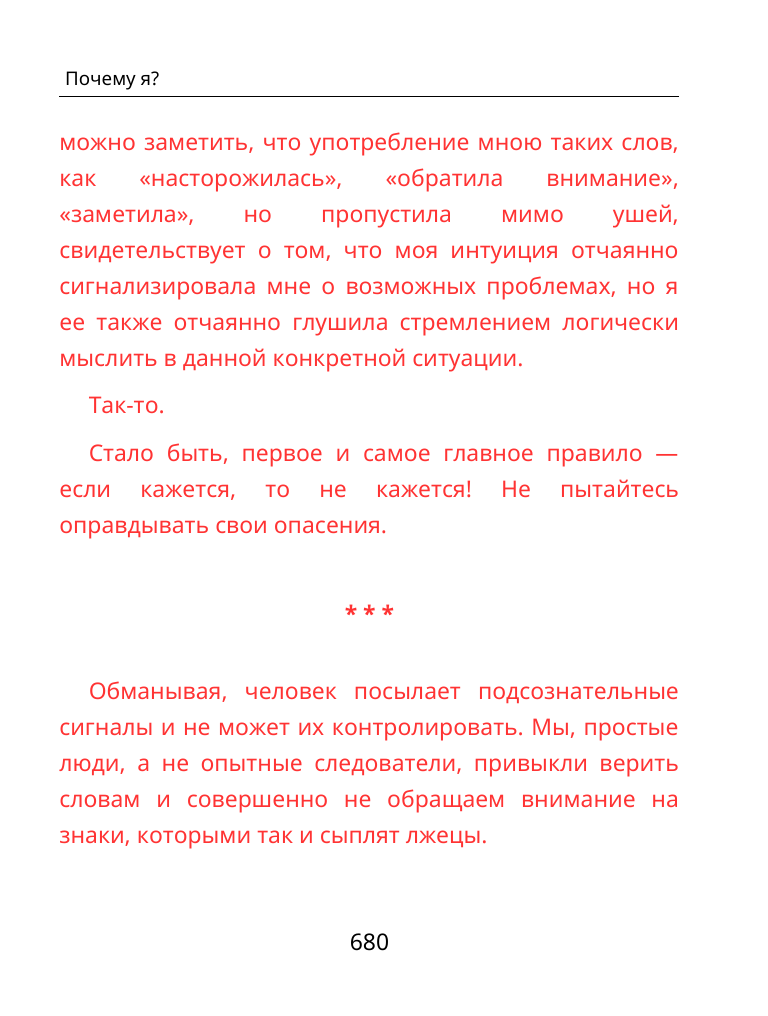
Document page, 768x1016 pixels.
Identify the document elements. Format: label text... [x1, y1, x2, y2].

subtitle * * * [59, 598, 679, 629]
text Так-то. [59, 389, 679, 421]
text можно заметить, что употребление мною таких слов, как «насторожилась», «обратила внимание», «заметила», но пропустила мимо ушей, свидетельствует о том, что моя интуиция отчаянно сигнализировала мне о возможных проблемах, но я ее также отчаянно глушила стремлением логически мыслить в данной конкретной ситуации. [59, 126, 679, 373]
text Стало быть, первое и самое главное правило — если кажется, то не кажется! Не пытайтесь оправдывать свои опасения. [59, 437, 679, 540]
text Обманывая, человек посылает подсознательные сигналы и не может их контролировать. Мы, простые люди, а не опытные следователи, привыкли верить словам и совершенно не обращаем внимание на знаки, которыми так и сыплят лжецы. [59, 675, 679, 850]
